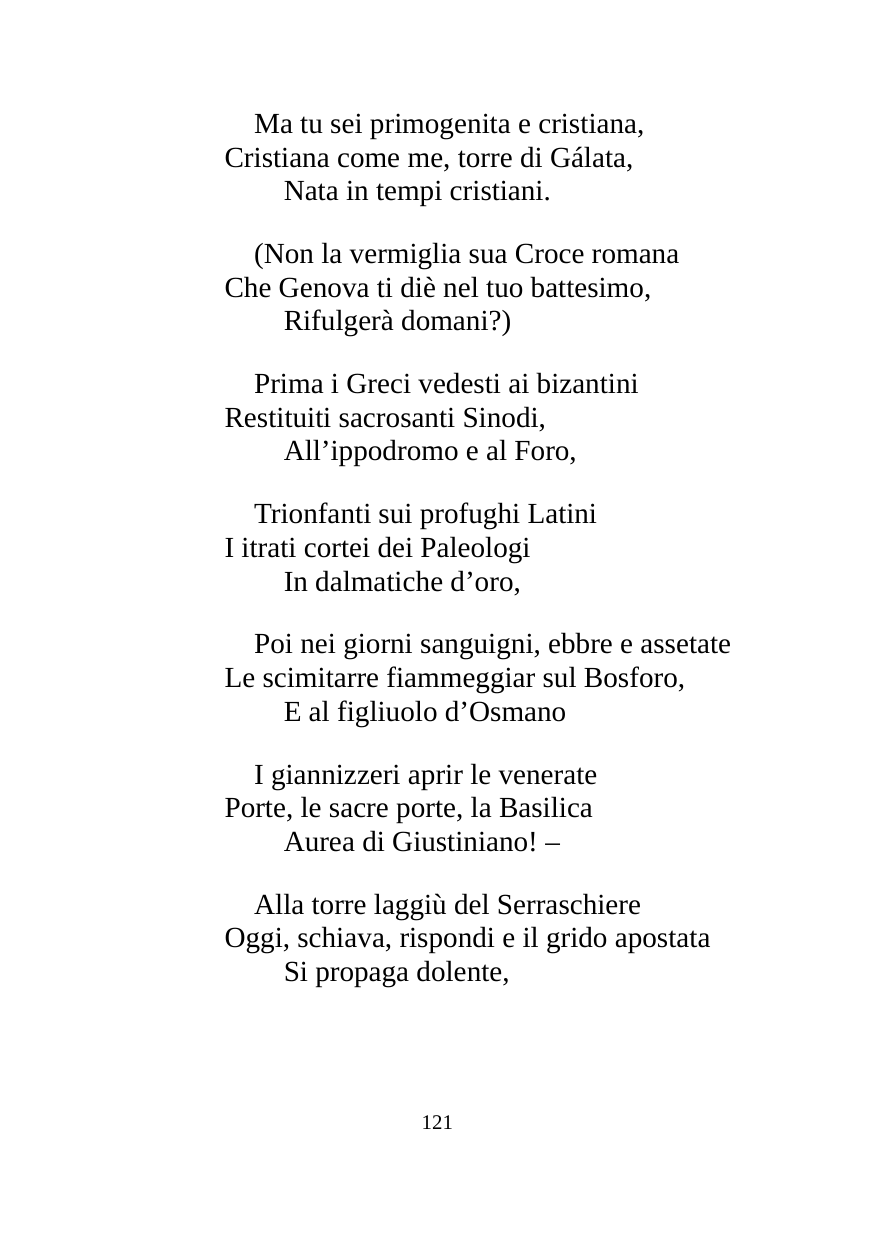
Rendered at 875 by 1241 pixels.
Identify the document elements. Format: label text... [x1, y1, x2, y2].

text Nata in tempi cristiani. [224, 173, 768, 207]
text Cristiana come me, torre di Gálata, [224, 140, 768, 173]
text E al figliuolo d’Osmano [224, 694, 768, 727]
text All’ippodromo e al Foro, [224, 433, 768, 467]
text Le scimitarre fiammeggiar sul Bosforo, [224, 660, 768, 694]
text Aurea di Giustiniano! – [224, 824, 768, 857]
text (Non la vermiglia sua Croce romana [224, 236, 768, 270]
text Prima i Greci vedesti ai bizantini [224, 366, 768, 400]
text Ma tu sei primogenita e cristiana, [224, 106, 768, 140]
text Trionfanti sui profughi Latini [224, 497, 768, 530]
text Oggi, schiava, rispondi e il grido apostata [224, 920, 768, 954]
text Rifulgerà domani?) [224, 303, 768, 337]
text Si propaga dolente, [224, 954, 768, 987]
text Poi nei giorni sanguigni, ebbre e assetate [224, 627, 768, 660]
text Restituiti sacrosanti Sinodi, [224, 400, 768, 433]
text Porte, le sacre porte, la Basilica [224, 790, 768, 824]
text Che Genova ti diè nel tuo battesimo, [224, 270, 768, 303]
text I giannizzeri aprir le venerate [224, 757, 768, 790]
text In dalmatiche d’oro, [224, 564, 768, 597]
text Alla torre laggiù del Serraschiere [224, 887, 768, 920]
text I itrati cortei dei Paleologi [224, 530, 768, 564]
